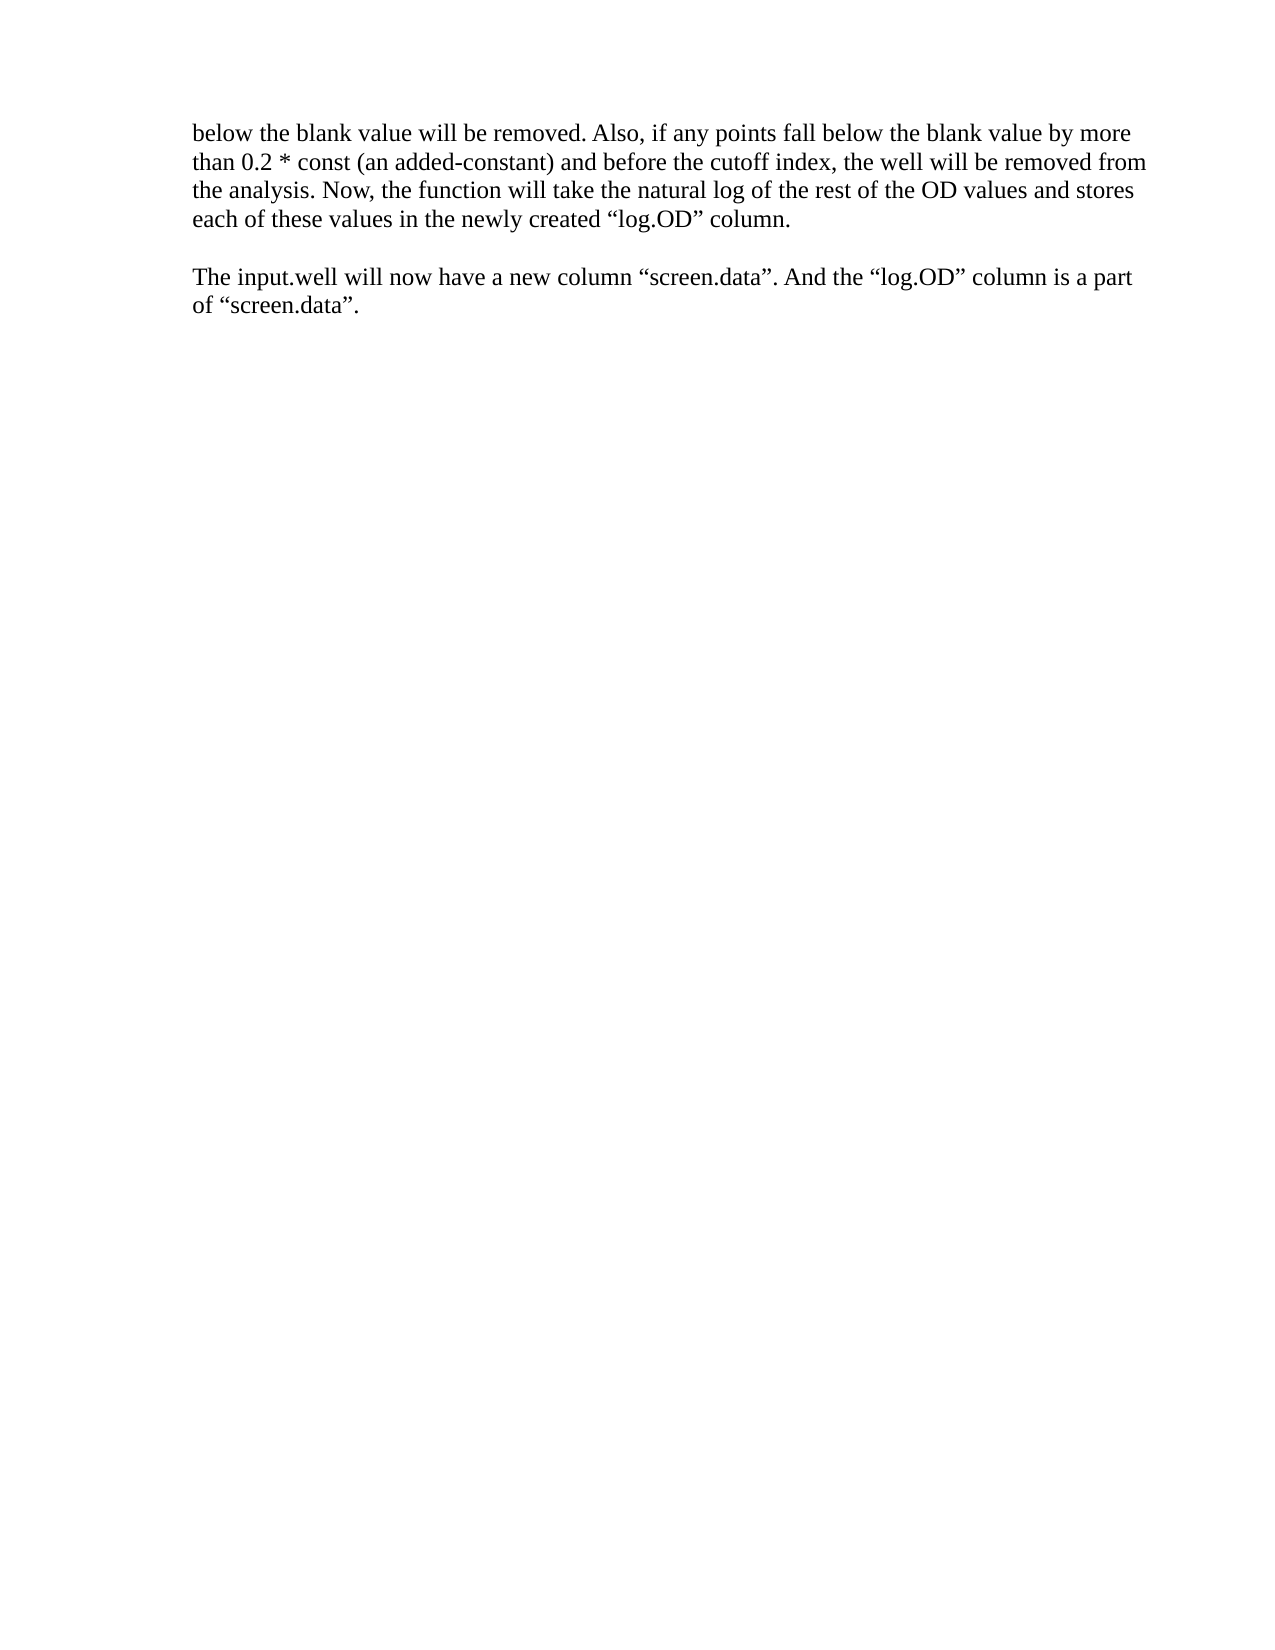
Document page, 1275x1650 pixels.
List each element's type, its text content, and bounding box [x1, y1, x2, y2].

text The input.well will now have a new column “screen.data”. And the “log.OD” column is a part of “screen.data”. [118, 262, 1157, 319]
text below the blank value will be removed. Also, if any points fall below the blank value by more than 0.2 * const (an added-constant) and before the cutoff index, the well will be removed from the analysis. Now, the function will take the natural log of the rest of the OD values and stores [118, 118, 1157, 204]
text each of these values in the newly created “log.OD” column. [118, 204, 1157, 233]
